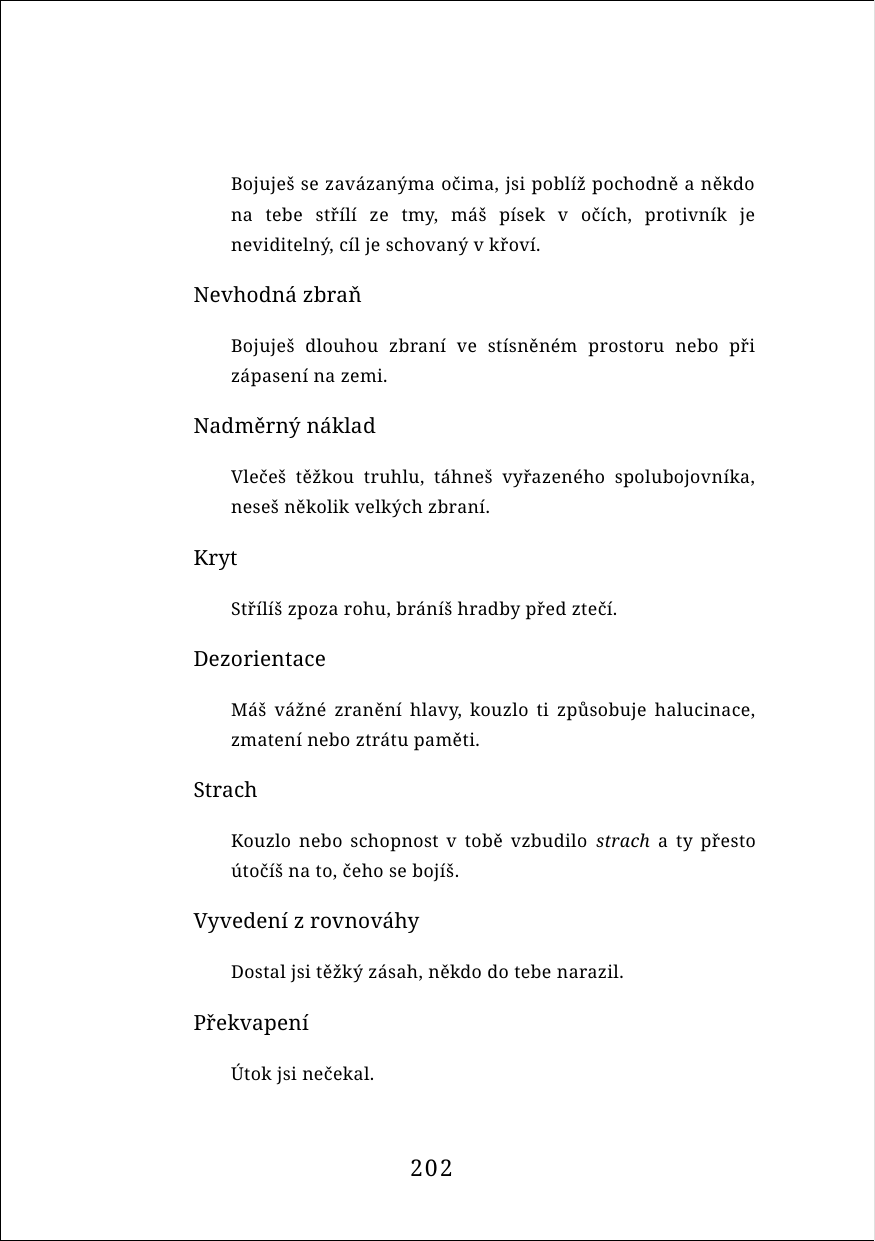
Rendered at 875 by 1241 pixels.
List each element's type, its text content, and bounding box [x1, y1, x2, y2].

list Kryt [156, 543, 756, 571]
list Nevhodná zbraň [156, 280, 756, 308]
list Kouzlo nebo schopnost v tobě vzbudilo strach a ty přesto útočíš na to, čeho se bojíš. [193, 828, 756, 883]
list Vyvedení z rovnováhy [156, 907, 756, 935]
list Máš vážné zranění hlavy, kouzlo ti způsobuje halucinace, zmatení nebo ztrátu paměti. [193, 697, 756, 752]
list Střílíš zpoza rohu, bráníš hradby před ztečí. [193, 596, 756, 620]
list Bojuješ dlouhou zbraní ve stísněném prostoru nebo při zápasení na zemi. [193, 333, 756, 388]
list Dostal jsi těžký zásah, někdo do tebe narazil. [193, 960, 756, 984]
list Útok jsi nečekal. [193, 1061, 756, 1085]
list Vlečeš těžkou truhlu, táhneš vyřazeného spolubojovníka, neseš několik velkých zbraní. [193, 465, 756, 519]
list Dezorientace [156, 644, 756, 672]
list Bojuješ se zavázanýma očima, jsi poblíž pochodně a někdo na tebe střílí ze tmy, máš písek v očích, protivník je neviditelný, cíl je schovaný v křoví. [193, 172, 756, 256]
list Překvapení [156, 1008, 756, 1036]
list Nadměrný náklad [156, 411, 756, 440]
list Strach [156, 775, 756, 804]
